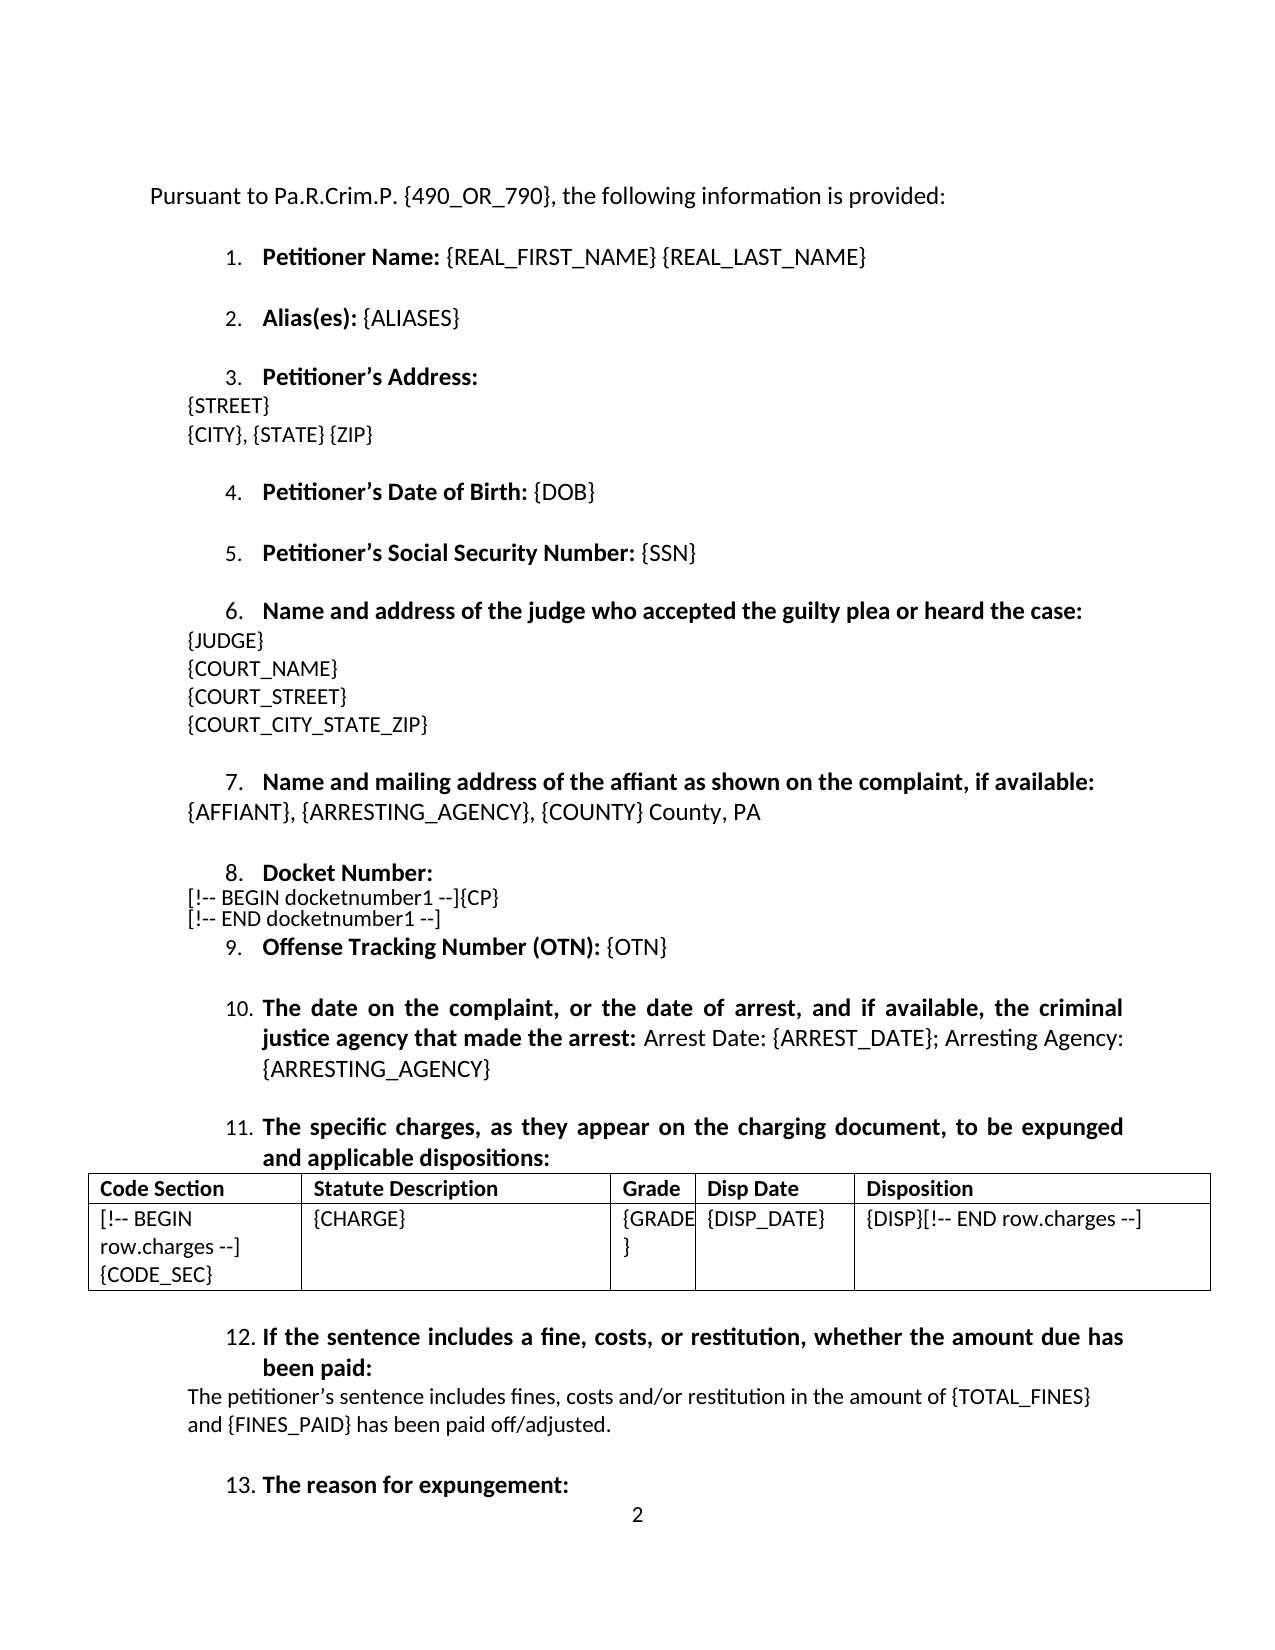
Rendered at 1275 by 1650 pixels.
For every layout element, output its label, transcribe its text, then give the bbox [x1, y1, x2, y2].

list {COURT_NAME} [187, 654, 1125, 682]
table_header Disp Date [696, 1174, 854, 1203]
table_cell [!-- BEGIN row.charges --]{CODE_SEC} [89, 1204, 301, 1290]
list Alias(es): {ALIASES} [225, 303, 1125, 333]
list Name and address of the judge who accepted the guilty plea or heard the case: [225, 595, 1125, 626]
text Pursuant to Pa.R.Crim.P. {490_OR_790}, the following information is provided: [150, 181, 1125, 211]
table_header Code Section [89, 1174, 301, 1203]
list The specific charges, as they appear on the charging document, to be expunged and applicable dispositions: [225, 1112, 1125, 1173]
list {CITY}, {STATE} {ZIP} [187, 420, 1125, 448]
list Petitioner’s Social Security Number: {SSN} [225, 537, 1125, 567]
list The date on the complaint, or the date of arrest, and if available, the criminal justice agency that made the arrest: Arrest Date: {ARREST_DATE}; Arresting Agency: {ARRESTING_AGENCY} [225, 992, 1125, 1083]
list Docket Number: [225, 857, 1125, 888]
list {JUDGE} [187, 626, 1127, 654]
table_header Statute Description [302, 1174, 610, 1203]
table_cell {DISP_DATE} [696, 1204, 854, 1290]
list [!-- END docketnumber1 --] [187, 909, 1127, 931]
table_header Grade [611, 1174, 695, 1203]
list Petitioner Name: {REAL_FIRST_NAME} {REAL_LAST_NAME} [225, 242, 1125, 272]
list Offense Tracking Number (OTN): {OTN} [225, 931, 1125, 961]
list Petitioner’s Address: [225, 361, 1125, 392]
list {AFFIANT}, {ARRESTING_AGENCY}, {COUNTY} County, PA [187, 796, 1125, 827]
list The petitioner’s sentence includes fines, costs and/or restitution in the amount of {TOTAL_FINES} and {FINES_PAID} has been paid off/adjusted. [187, 1382, 1125, 1438]
list {STREET} [187, 392, 1127, 420]
list {COURT_CITY_STATE_ZIP} [187, 710, 1125, 738]
list [!-- BEGIN docketnumber1 --]{CP} [187, 888, 1127, 909]
table_header Disposition [855, 1174, 1210, 1203]
list The reason for expungement: [225, 1469, 1125, 1499]
table_cell {DISP}[!-- END row.charges --] [855, 1204, 1210, 1290]
list {COURT_STREET} [187, 682, 1125, 710]
table_cell {GRADE} [611, 1204, 695, 1290]
list Petitioner’s Date of Birth: {DOB} [225, 476, 1125, 506]
list Name and mailing address of the affiant as shown on the complaint, if available: [225, 766, 1125, 796]
table_cell {CHARGE} [302, 1204, 610, 1290]
list If the sentence includes a fine, costs, or restitution, whether the amount due has been paid: [225, 1321, 1125, 1382]
